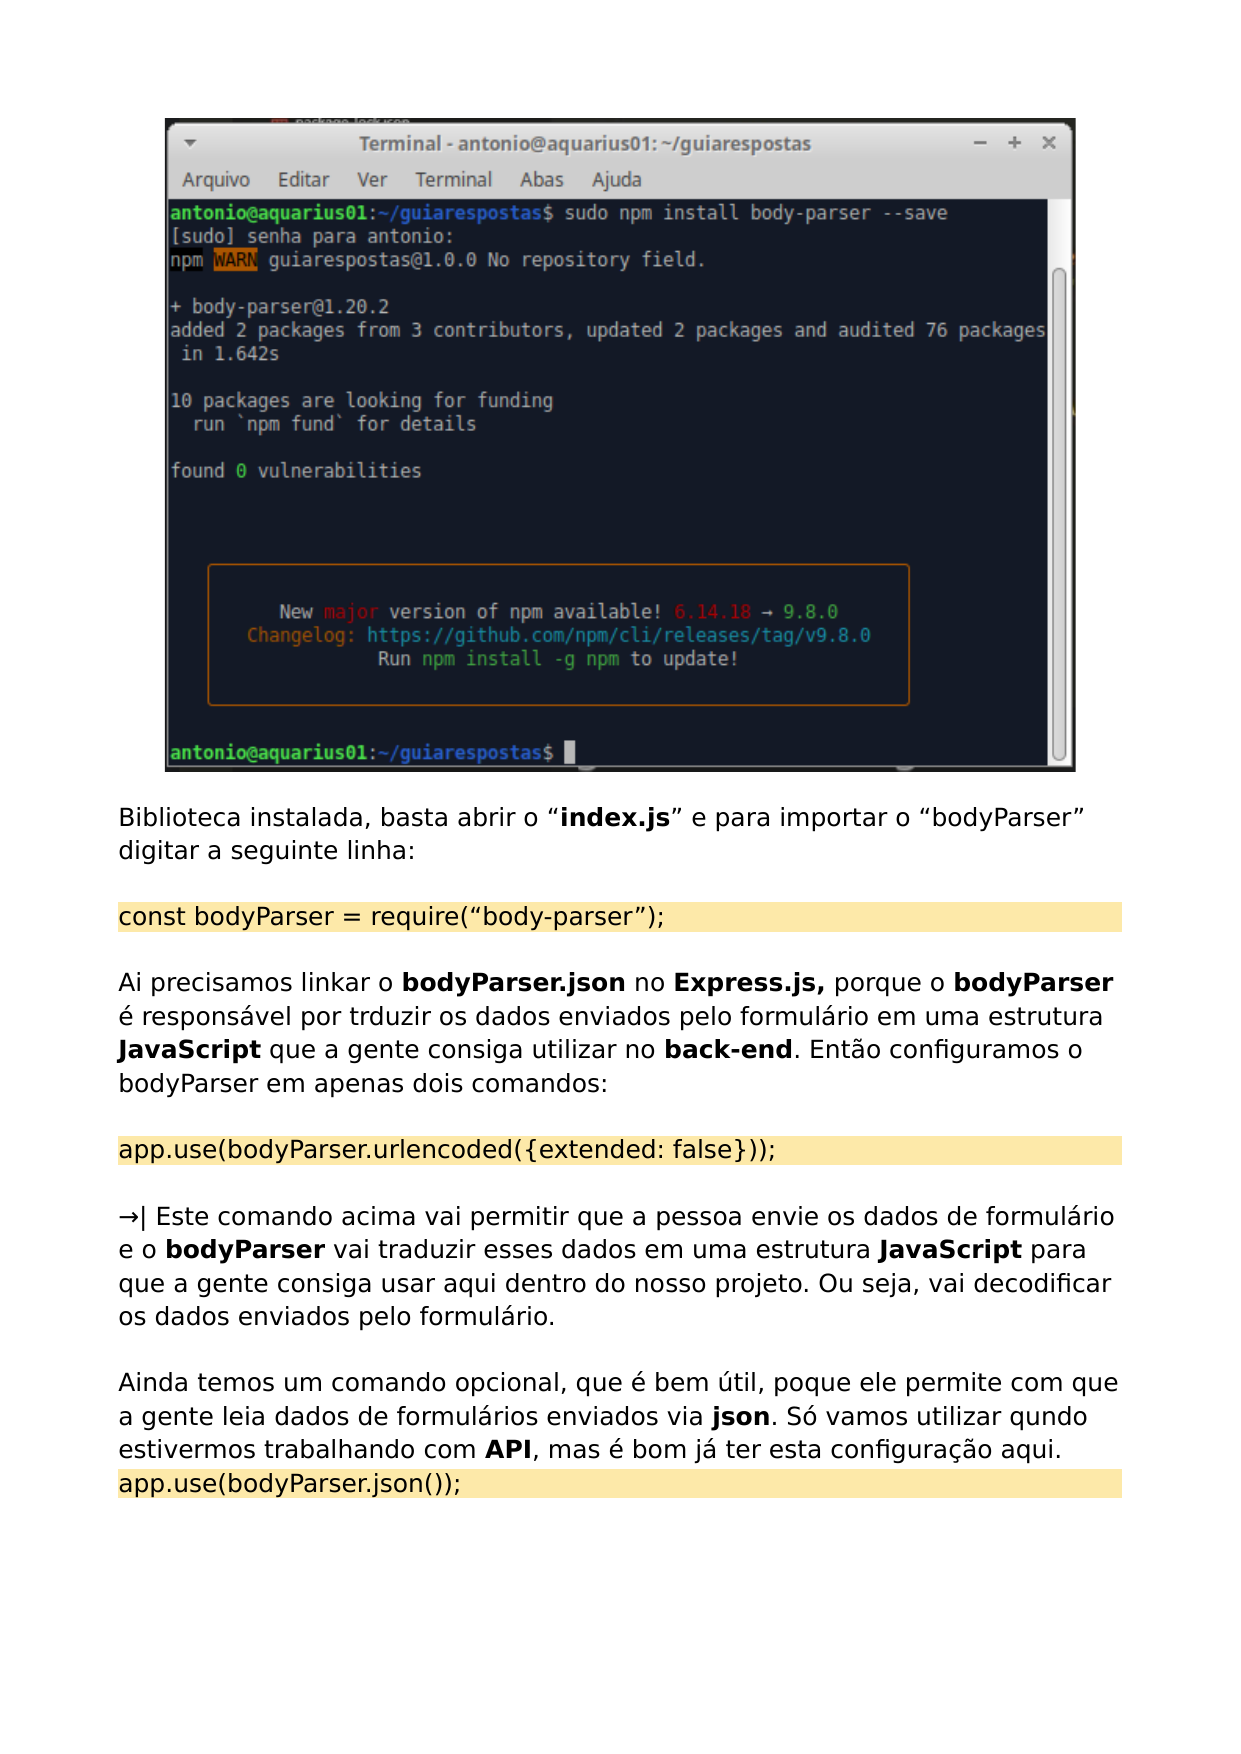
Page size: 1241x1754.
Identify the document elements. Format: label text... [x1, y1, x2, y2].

text app.use(bodyParser.urlencoded({extended: false})); [118, 1136, 1122, 1165]
text Ainda temos um comando opcional, que é bem útil, poque ele permite com que a gente leia dados de formulários enviados via json. Só vamos utilizar qundo estivermos trabalhando com API, mas é bom já ter esta configuração aqui. [118, 1368, 1122, 1465]
text →| Este comando acima vai permitir que a pessoa envie os dados de formulário [118, 1202, 1122, 1231]
text app.use(bodyParser.json()); [118, 1469, 1122, 1498]
text e o bodyParser vai traduzir esses dados em uma estrutura JavaScript para que a gente consiga usar aqui dentro do nosso projeto. Ou seja, vai decodificar os dados enviados pelo formulário. [118, 1235, 1122, 1332]
text Ai precisamos linkar o bodyParser.json no Express.js, porque o bodyParser é responsável por trduzir os dados enviados pelo formulário em uma estrutura JavaScript que a gente consiga utilizar no back-end. Então configuramos o bodyParser em apenas dois comandos: [118, 969, 1122, 1098]
text Biblioteca instalada, basta abrir o “index.js” e para importar o “bodyParser” digitar a seguinte linha: [118, 803, 1122, 866]
picture [164, 118, 1076, 772]
text const bodyParser = require(“body-parser”); [118, 902, 1122, 932]
